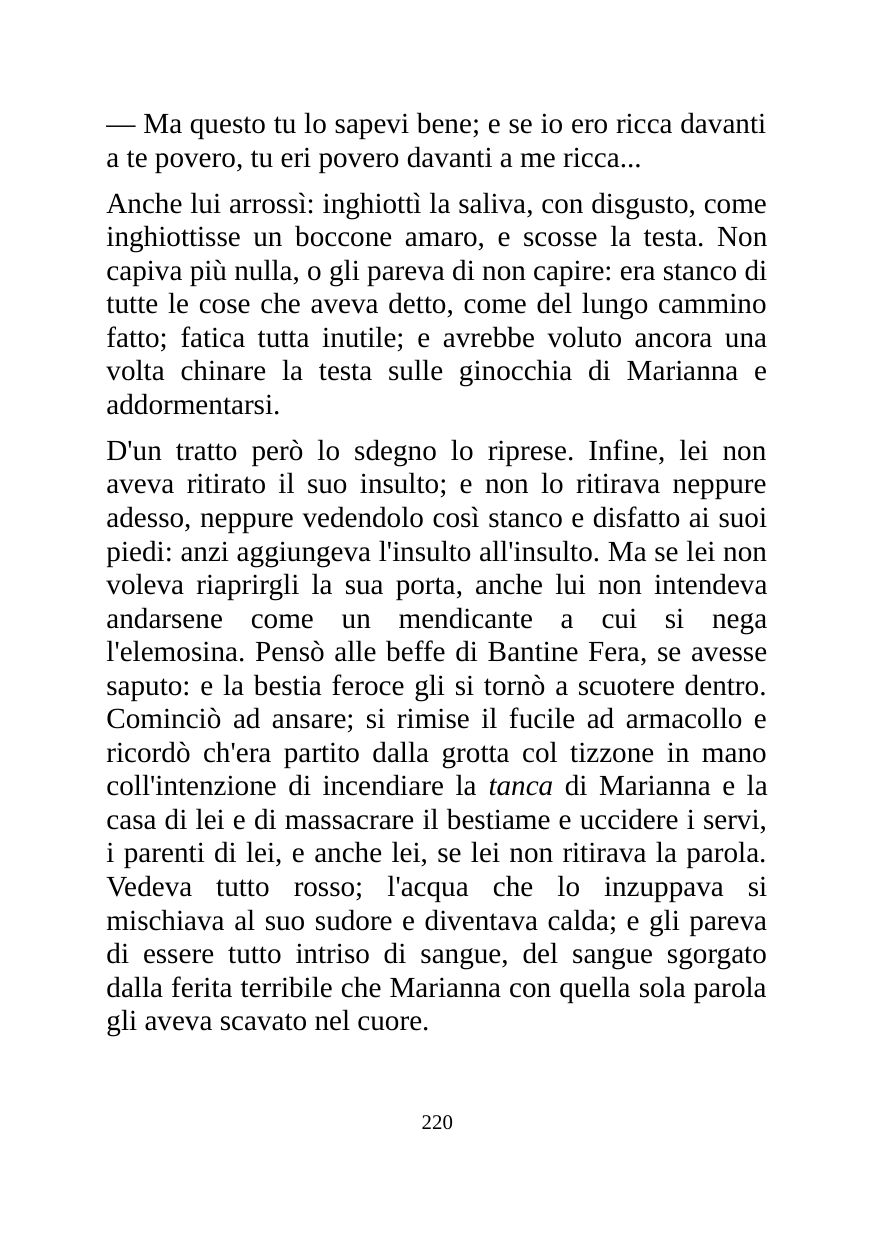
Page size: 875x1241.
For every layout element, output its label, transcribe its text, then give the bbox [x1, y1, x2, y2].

text D'un tratto però lo sdegno lo riprese. Infine, lei non aveva ritirato il suo insulto; e non lo ritirava neppure adesso, neppure vedendolo così stanco e disfatto ai suoi piedi: anzi aggiungeva l'insulto all'insulto. Ma se lei non voleva riaprirgli la sua porta, anche lui non intendeva andarsene come un mendicante a cui si nega l'elemosina. Pensò alle beffe di Bantine Fera, se avesse saputo: e la bestia feroce gli si tornò a scuotere dentro. Cominciò ad ansare; si rimise il fucile ad armacollo e ricordò ch'era partito dalla grotta col tizzone in mano coll'intenzione di incendiare la tanca di Marianna e la casa di lei e di massacrare il bestiame e uccidere i servi, i parenti di lei, e anche lei, se lei non ritirava la parola. Vedeva tutto rosso; l'acqua che lo inzuppava si mischiava al suo sudore e diventava calda; e gli pareva di essere tutto intriso di sangue, del sangue sgorgato dalla ferita terribile che Marianna con quella sola parola gli aveva scavato nel cuore. [106, 433, 768, 1037]
text Anche lui arrossì: inghiottì la saliva, con disgusto, come inghiottisse un boccone amaro, e scosse la testa. Non capiva più nulla, o gli pareva di non capire: era stanco di tutte le cose che aveva detto, come del lungo cammino fatto; fatica tutta inutile; e avrebbe voluto ancora una volta chinare la testa sulle ginocchia di Marianna e addormentarsi. [106, 186, 768, 421]
text — Ma questo tu lo sapevi bene; e se io ero ricca davanti a te povero, tu eri povero davanti a me ricca... [106, 106, 768, 173]
